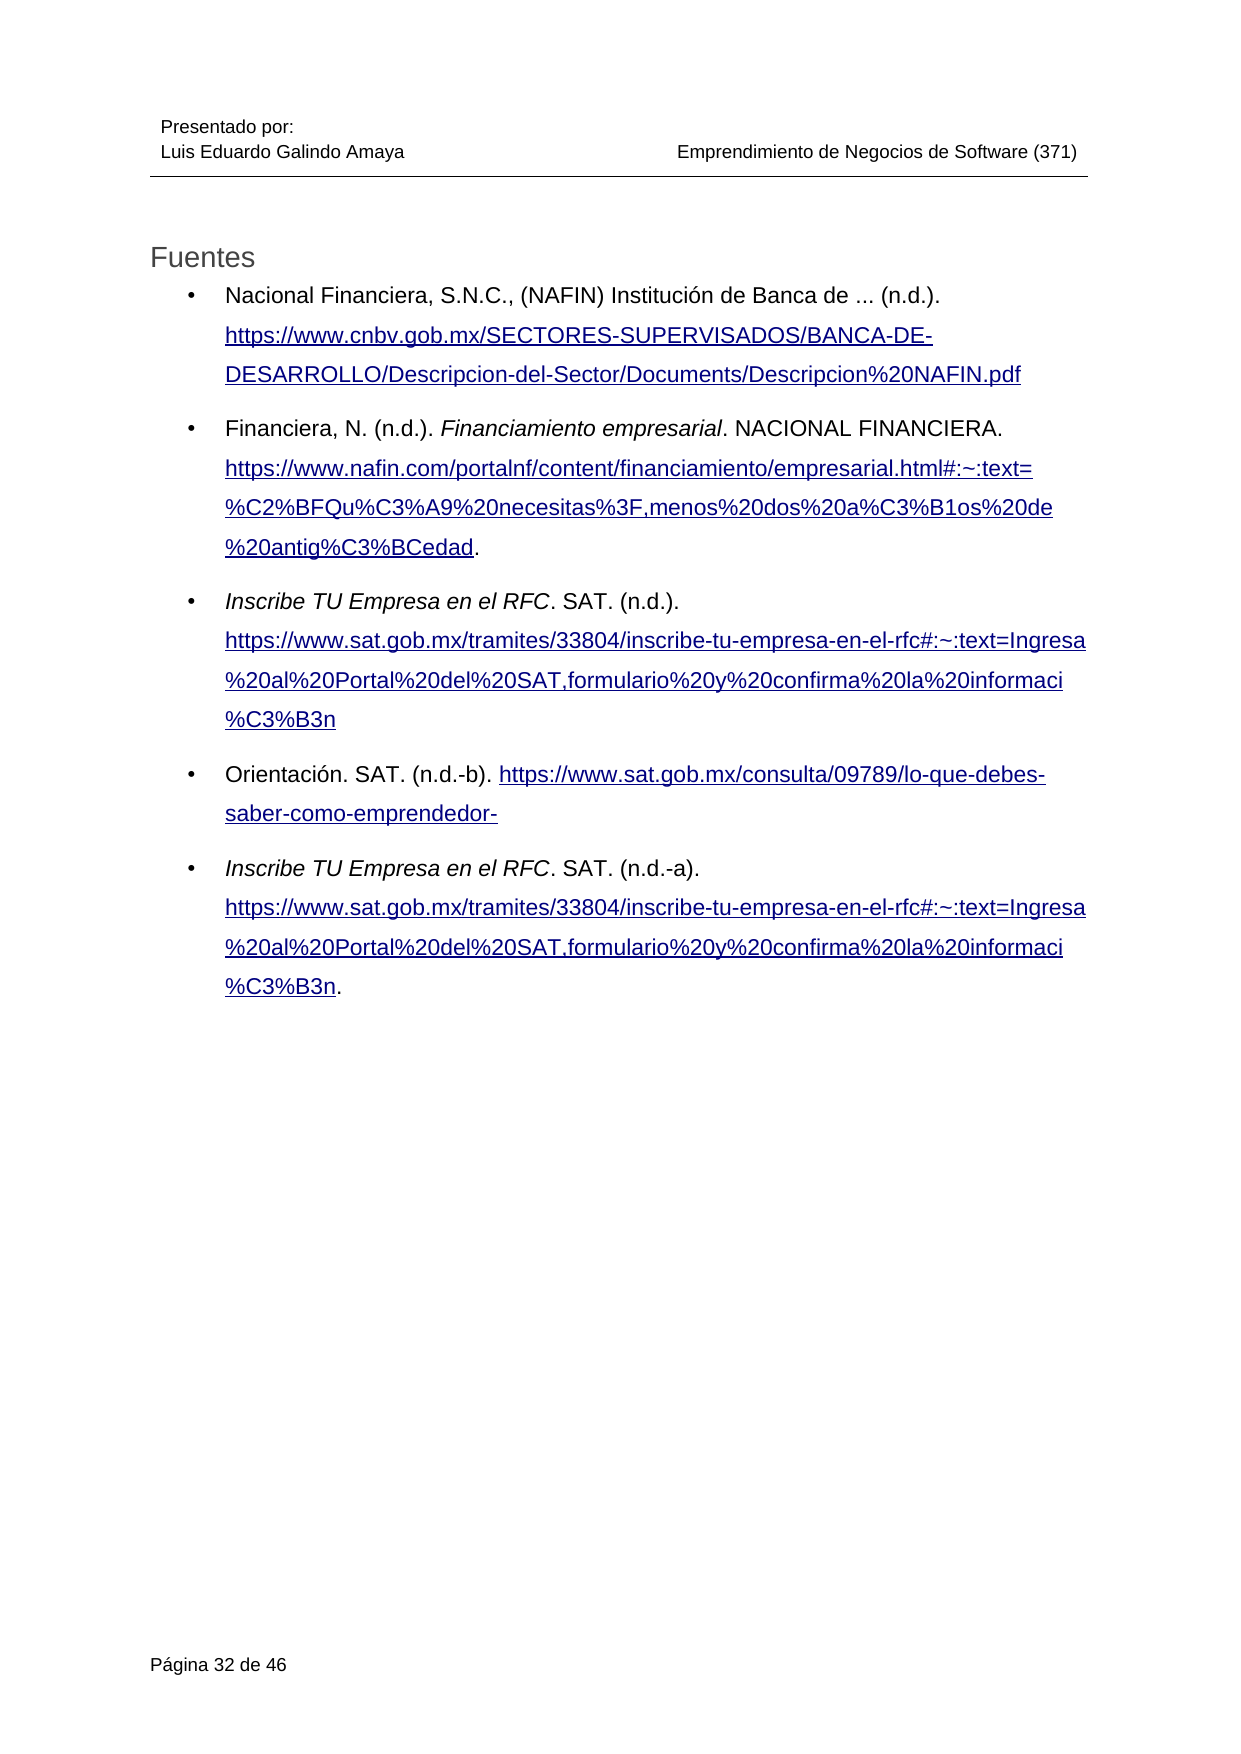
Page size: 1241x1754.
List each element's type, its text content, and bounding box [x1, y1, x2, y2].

list Orientación. SAT. (n.d.-b). https://www.sat.gob.mx/consulta/09789/lo-que-debes-saber-como-emprendedor- [187, 761, 1090, 827]
list Nacional Financiera, S.N.C., (NAFIN) Institución de Banca de ... (n.d.). https://www.cnbv.gob.mx/SECTORES-SUPERVISADOS/BANCA-DE-DESARROLLO/Descripcion-del-Sector/Documents/Descripcion%20NAFIN.pdf [187, 282, 1090, 387]
list Financiera, N. (n.d.). Financiamiento empresarial. NACIONAL FINANCIERA. https://www.nafin.com/portalnf/content/financiamiento/empresarial.html#:~:text=%C2%BFQu%C3%A9%20necesitas%3F,menos%20dos%20a%C3%B1os%20de%20antig%C3%BCedad. [187, 415, 1090, 560]
list Inscribe TU Empresa en el RFC. SAT. (n.d.). https://www.sat.gob.mx/tramites/33804/inscribe-tu-empresa-en-el-rfc#:~:text=Ingresa%20al%20Portal%20del%20SAT,formulario%20y%20confirma%20la%20informaci%C3%B3n [187, 588, 1090, 733]
subtitle Fuentes [150, 240, 1090, 274]
list Inscribe TU Empresa en el RFC. SAT. (n.d.-a). https://www.sat.gob.mx/tramites/33804/inscribe-tu-empresa-en-el-rfc#:~:text=Ingresa%20al%20Portal%20del%20SAT,formulario%20y%20confirma%20la%20informaci%C3%B3n. [187, 854, 1090, 999]
